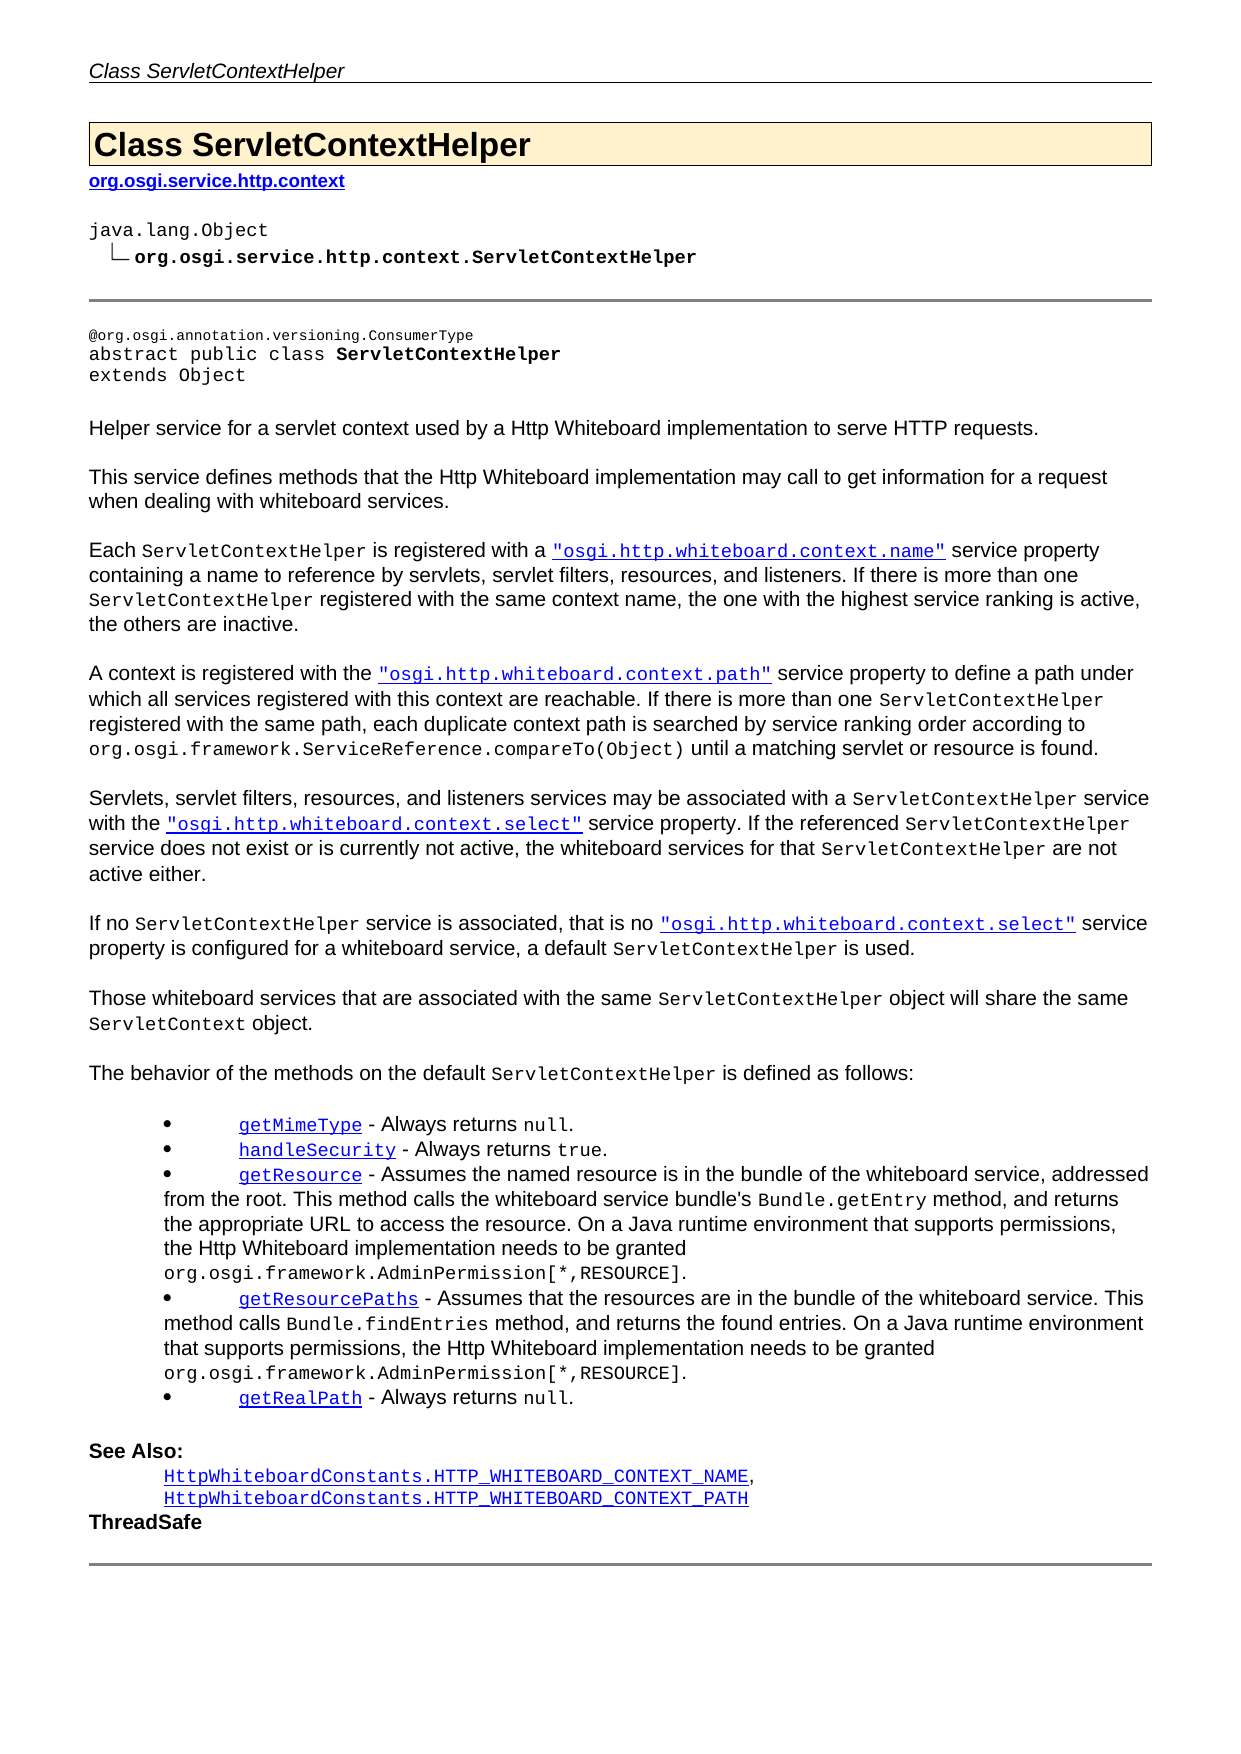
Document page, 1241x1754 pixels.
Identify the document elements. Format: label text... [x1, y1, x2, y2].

text java.lang.Object [88, 221, 1152, 242]
list getMimeType - Always returns null. [163, 1111, 1152, 1137]
text This service defines methods that the Http Whiteboard implementation may call to get information for a request when dealing with whiteboard services. [88, 465, 1152, 513]
text org.osgi.service.http.context [88, 170, 1152, 191]
subtitle Class ServletContextHelper [90, 123, 1151, 165]
text Servlets, servlet filters, resources, and listeners services may be associated with a ServletContextHelper service with the "osgi.http.whiteboard.context.select" service property. If the referenced ServletContextHelper service does not exist or is currently not active, the whiteboard services for that ServletContextHelper are not active either. [88, 786, 1152, 885]
text Those whiteboard services that are associated with the same ServletContextHelper object will share the same ServletContext object. [88, 986, 1152, 1036]
picture [111, 241, 135, 264]
list getRealPath - Always returns null. [163, 1385, 1152, 1410]
text HttpWhiteboardConstants.HTTP_WHITEBOARD_CONTEXT_NAME, HttpWhiteboardConstants.HTTP_WHITEBOARD_CONTEXT_PATH [163, 1463, 1152, 1510]
text extends Object [88, 366, 1152, 387]
list getResourcePaths - Assumes that the resources are in the bundle of the whiteboard service. This method calls Bundle.findEntries method, and returns the found entries. On a Java runtime environment that supports permissions, the Http Whiteboard implementation needs to be granted org.osgi.framework.AdminPermission[*,RESOURCE]. [163, 1285, 1152, 1385]
text org.osgi.service.http.context.ServletContextHelper [88, 242, 1152, 269]
text @org.osgi.annotation.versioning.ConsumerType abstract public class ServletContextHelper [88, 328, 1152, 366]
text The behavior of the methods on the default ServletContextHelper is defined as follows: [88, 1061, 1152, 1086]
list getResource - Assumes the named resource is in the bundle of the whiteboard service, addressed from the root. This method calls the whiteboard service bundle's Bundle.getEntry method, and returns the appropriate URL to access the resource. On a Java runtime environment that supports permissions, the Http Whiteboard implementation needs to be granted org.osgi.framework.AdminPermission[*,RESOURCE]. [163, 1162, 1152, 1285]
text Helper service for a servlet context used by a Http Whiteboard implementation to serve HTTP requests. [88, 416, 1152, 440]
text ThreadSafe [88, 1510, 1152, 1534]
text Each ServletContextHelper is registered with a "osgi.http.whiteboard.context.name" service property containing a name to reference by servlets, servlet filters, resources, and listeners. If there is more than one ServletContextHelper registered with the same context name, the one with the highest service ranking is active, the others are inactive. [88, 538, 1152, 636]
list handleSecurity - Always returns true. [163, 1137, 1152, 1162]
text If no ServletContextHelper service is associated, that is no "osgi.http.whiteboard.context.select" service property is configured for a whiteboard service, a default ServletContextHelper is used. [88, 910, 1152, 961]
text A context is registered with the "osgi.http.whiteboard.context.path" service property to define a path under which all services registered with this context are reachable. If there is more than one ServletContextHelper registered with the same path, each duplicate context path is searched by service ranking order according to org.osgi.framework.ServiceReference.compareTo(Object) until a matching servlet or resource is found. [88, 661, 1152, 761]
text See Also: [88, 1439, 1152, 1463]
